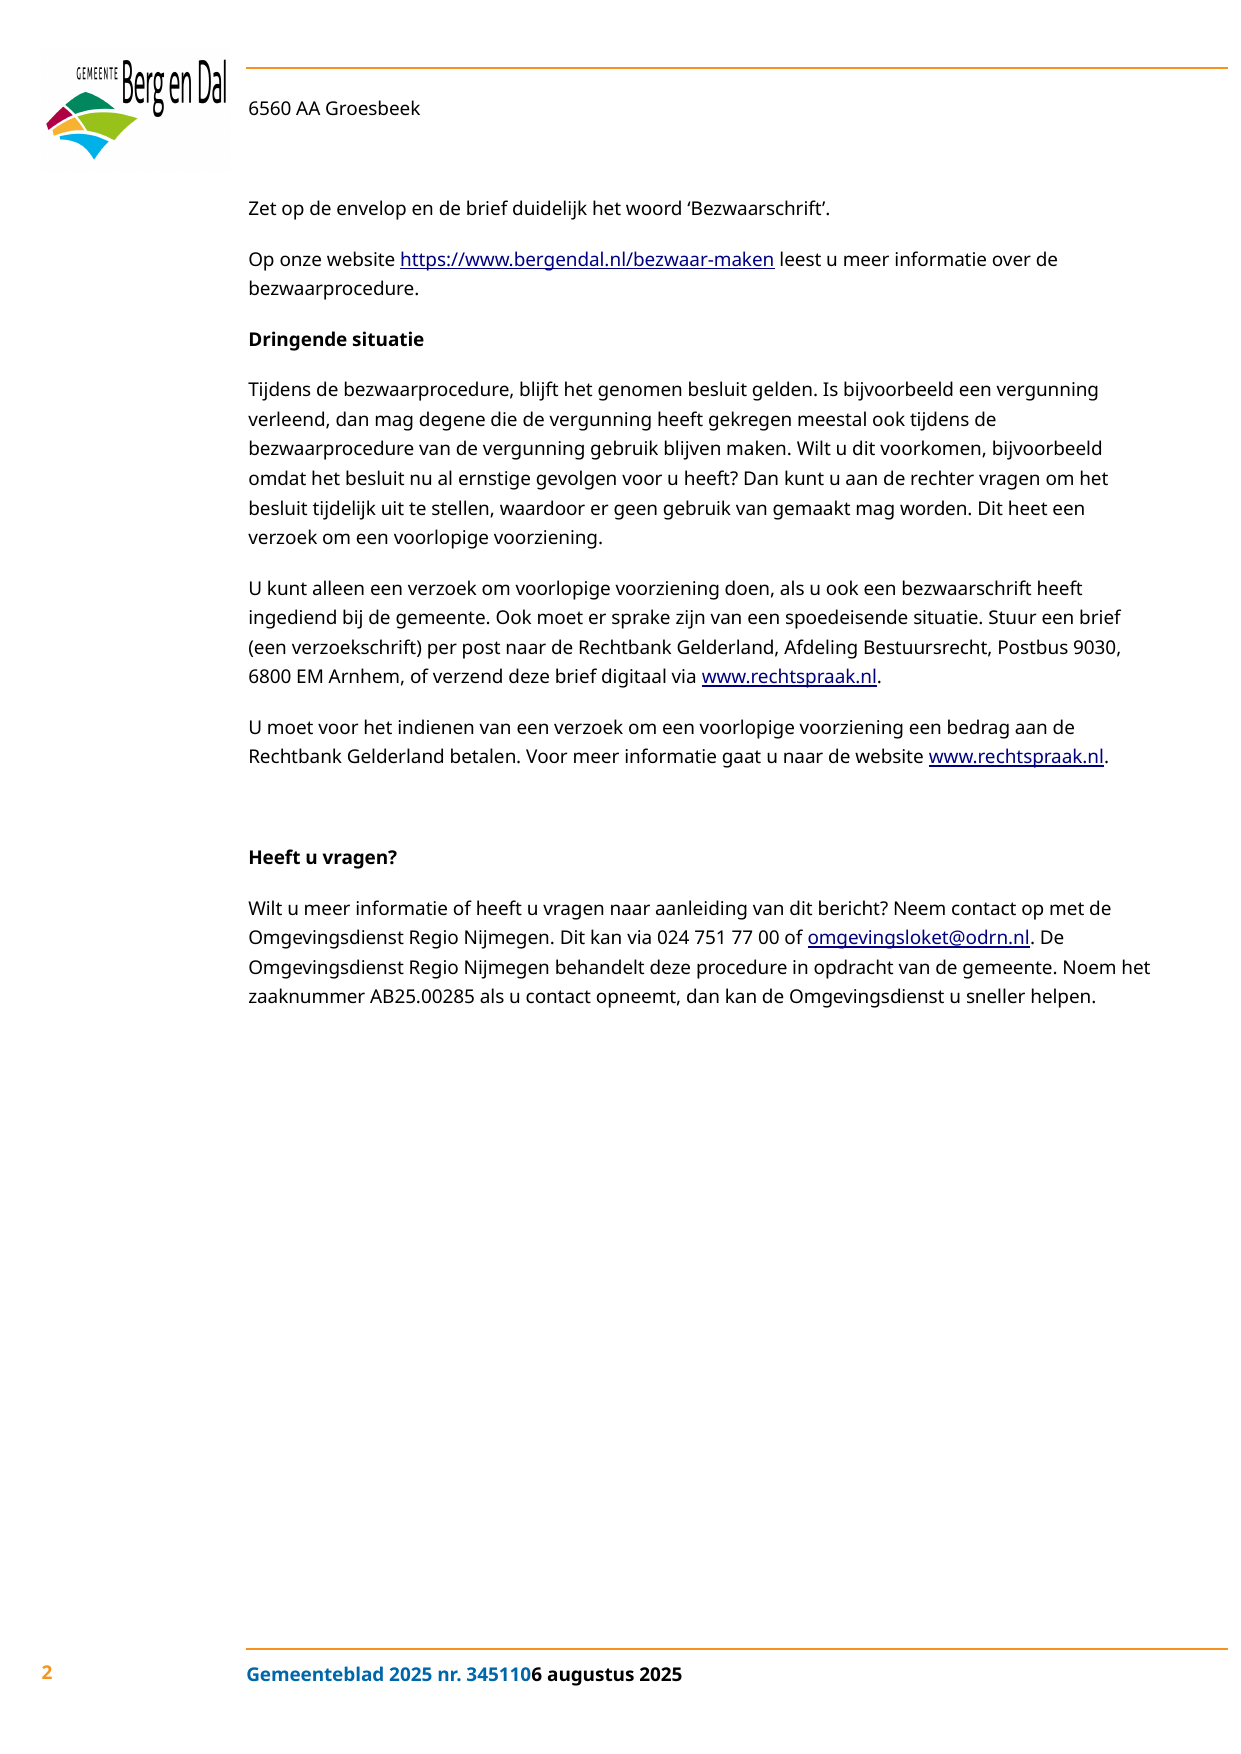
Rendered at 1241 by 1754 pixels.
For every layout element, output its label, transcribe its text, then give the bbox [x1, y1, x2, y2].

text Wilt u meer informatie of heeft u vragen naar aanleiding van dit bericht? Neem contact op met de Omgevingsdienst Regio Nijmegen. Dit kan via 024 751 77 00 of omgevingsloket@odrn.nl. De Omgevingsdienst Regio Nijmegen behandelt deze procedure in opdracht van de gemeente. Noem het zaaknummer AB25.00285 als u contact opneemt, dan kan de Omgevingsdienst u sneller helpen. [248, 895, 1152, 1009]
picture [41, 47, 231, 172]
text 6560 AA Groesbeek [248, 95, 1152, 121]
text U kunt alleen een verzoek om voorlopige voorziening doen, als u ook een bezwaarschrift heeft ingediend bij de gemeente. Ook moet er sprake zijn van een spoedeisende situatie. Stuur een brief (een verzoekschrift) per post naar de Rechtbank Gelderland, Afdeling Bestuursrecht, Postbus 9030, 6800 EM Arnhem, of verzend deze brief digitaal via www.rechtspraak.nl. [248, 575, 1152, 689]
text Zet op de envelop en de brief duidelijk het woord ‘Bezwaarschrift’. [248, 196, 1152, 221]
text Heeft u vragen? [248, 844, 1152, 870]
text Dringende situatie [248, 326, 1152, 352]
text Op onze website https://www.bergendal.nl/bezwaar-maken leest u meer informatie over de bezwaarprocedure. [248, 246, 1152, 301]
text Tijdens de bezwaarprocedure, blijft het genomen besluit gelden. Is bijvoorbeeld een vergunning verleend, dan mag degene die de vergunning heeft gekregen meestal ook tijdens de bezwaarprocedure van de vergunning gebruik blijven maken. Wilt u dit voorkomen, bijvoorbeeld omdat het besluit nu al ernstige gevolgen voor u heeft? Dan kunt u aan de rechter vragen om het besluit tijdelijk uit te stellen, waardoor er geen gebruik van gemaakt mag worden. Dit heet een verzoek om een voorlopige voorziening. [248, 376, 1152, 550]
text U moet voor het indienen van een verzoek om een voorlopige voorziening een bedrag aan de Rechtbank Gelderland betalen. Voor meer informatie gaat u naar de website www.rechtspraak.nl. [248, 714, 1152, 769]
